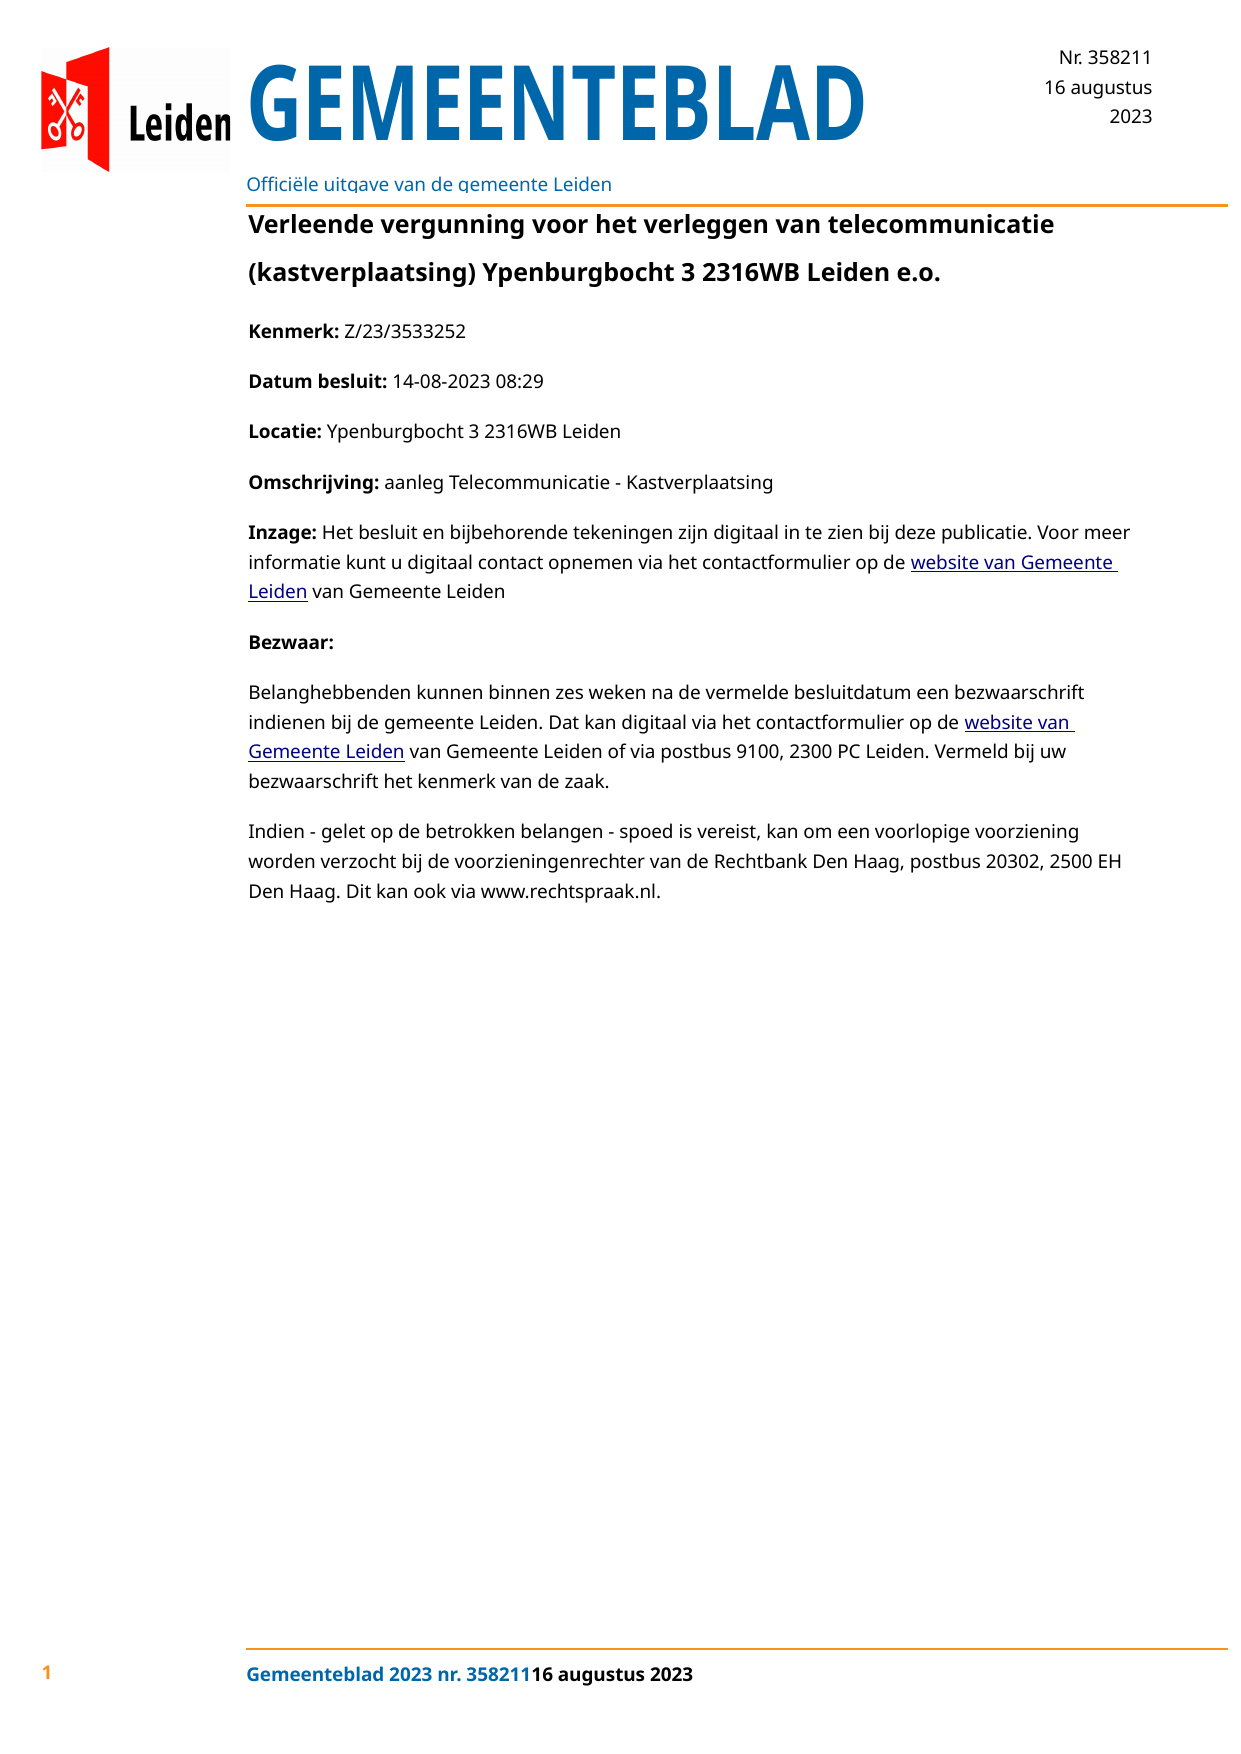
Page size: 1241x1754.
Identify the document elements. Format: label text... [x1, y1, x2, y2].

text Omschrijving: aanleg Telecommunicatie - Kastverplaatsing [248, 469, 1152, 495]
text Indien - gelet op de betrokken belangen - spoed is vereist, kan om een voorlopige voorziening worden verzocht bij de voorzieningenrechter van de Rechtbank Den Haag, postbus 20302, 2500 EH Den Haag. Dit kan ook via www.rechtspraak.nl. [248, 819, 1152, 904]
text Kenmerk: Z/23/3533252 [248, 318, 1152, 344]
text Bezwaar: [248, 629, 1152, 655]
text Inzage: Het besluit en bijbehorende tekeningen zijn digitaal in te zien bij deze publicatie. Voor meer informatie kunt u digitaal contact opnemen via het contactformulier op de website van Gemeente Leiden van Gemeente Leiden [248, 519, 1152, 604]
text Verleende vergunning voor het verleggen van telecommunicatie (kastverplaatsing) Ypenburgbocht 3 2316WB Leiden e.o. [248, 207, 1152, 288]
picture [41, 47, 231, 172]
text Locatie: Ypenburgbocht 3 2316WB Leiden [248, 419, 1152, 444]
text Belanghebbenden kunnen binnen zes weken na de vermelde besluitdatum een bezwaarschrift indienen bij de gemeente Leiden. Dat kan digitaal via het contactformulier op de website van Gemeente Leiden van Gemeente Leiden of via postbus 9100, 2300 PC Leiden. Vermeld bij uw bezwaarschrift het kenmerk van de zaak. [248, 679, 1152, 794]
text Datum besluit: 14-08-2023 08:29 [248, 368, 1152, 394]
